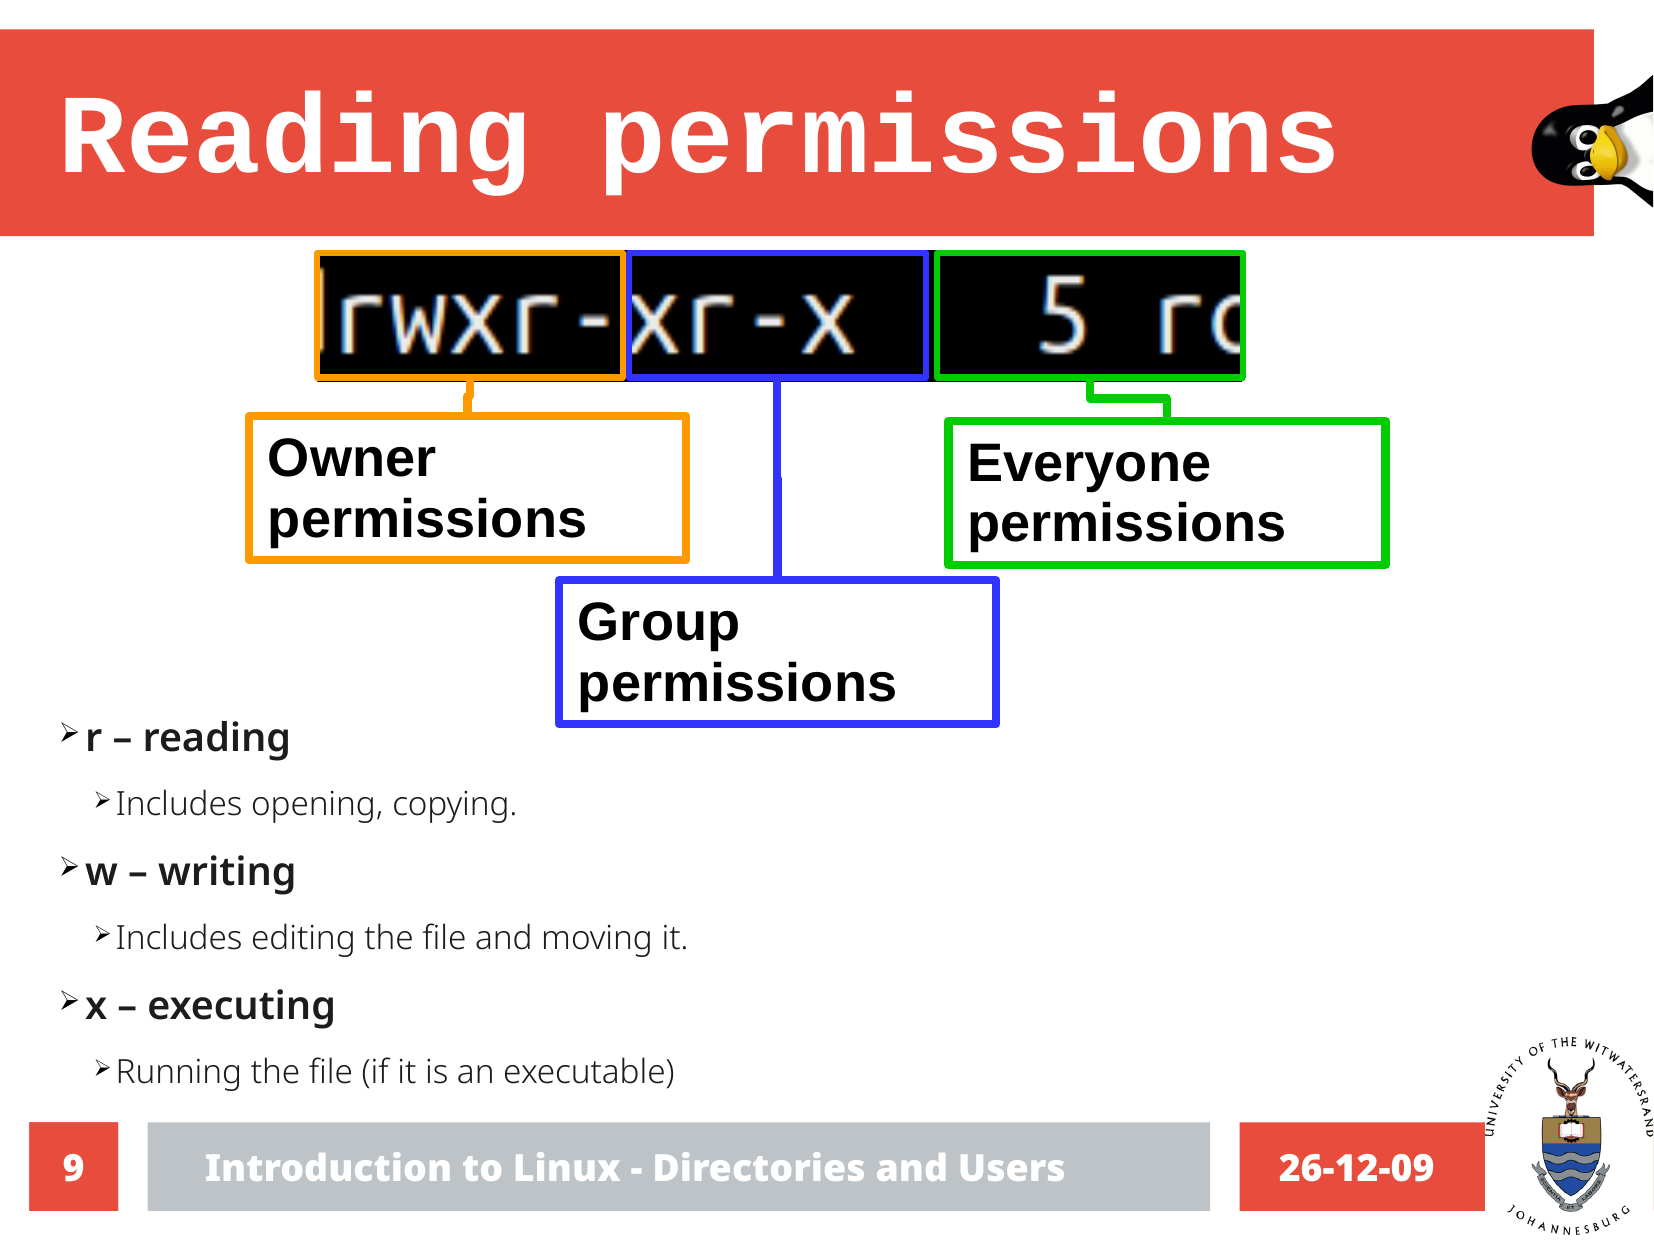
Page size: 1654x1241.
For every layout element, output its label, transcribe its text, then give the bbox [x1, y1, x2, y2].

picture [781, 250, 1086, 382]
text_box Everyone permissions [948, 420, 1386, 565]
picture [940, 256, 1240, 374]
picture [1485, 1037, 1654, 1235]
picture [320, 256, 620, 374]
title Reading permissions [58, 59, 1594, 207]
text_box Group permissions [559, 580, 997, 725]
list r – reading Includes opening, copying. w – writing Includes editing the file and moving it. x – executing Running the file (if it is an executable) [58, 709, 1606, 1096]
text_box Owner permissions [249, 416, 687, 561]
picture [1514, 23, 1654, 276]
picture [632, 256, 923, 374]
